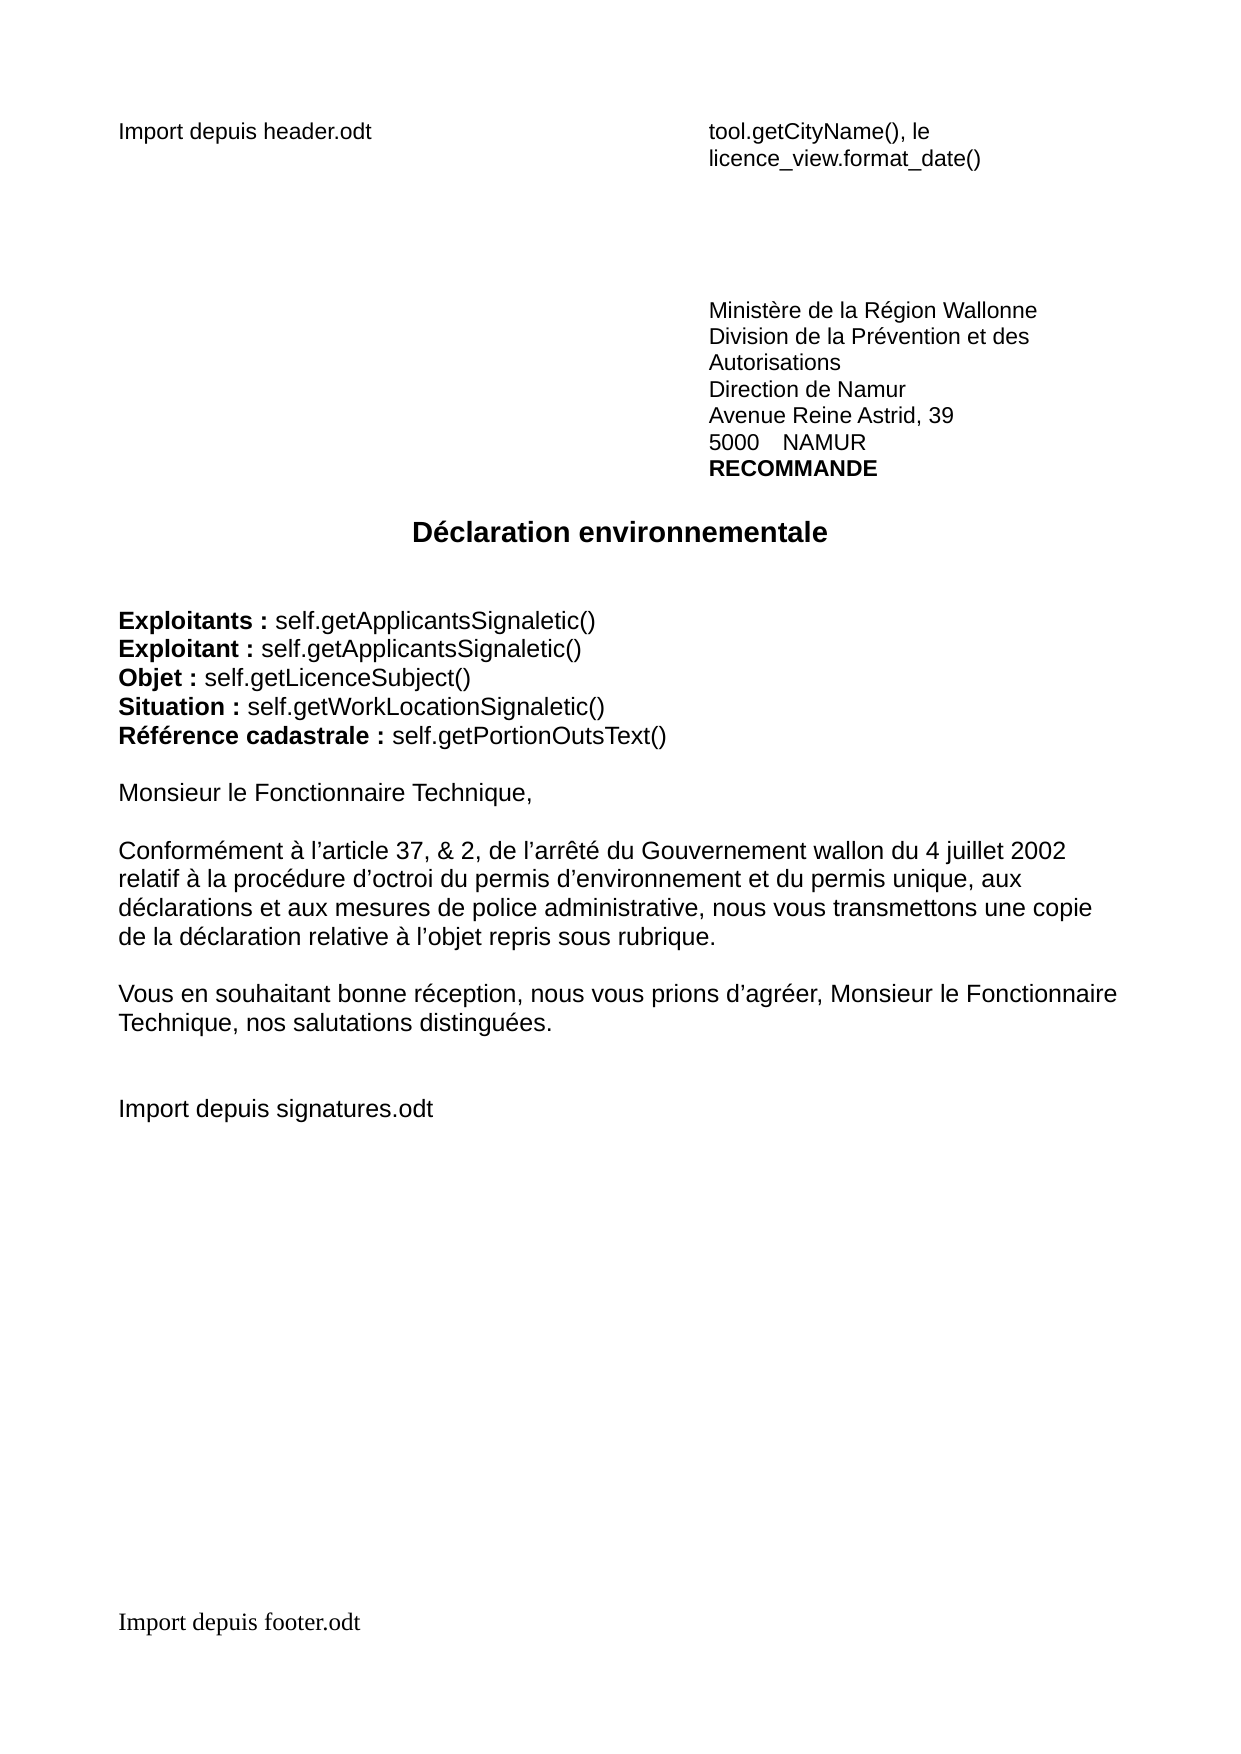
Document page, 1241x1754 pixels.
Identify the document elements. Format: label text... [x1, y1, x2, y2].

text Exploitant : self.getApplicantsSignaletic() [118, 634, 1122, 663]
table_header tool.getCityName(), le licence_view.format_date() Ministère de la Région Wallonne Division de la Prévention et des Autorisations Direction de Namur Avenue Reine Astrid, 39 5000 NAMUR RECOMMANDE [709, 118, 1123, 481]
text Situation : self.getWorkLocationSignaletic() [118, 692, 1122, 721]
text Import depuis signatures.odt [118, 1094, 1122, 1123]
text Exploitants : self.getApplicantsSignaletic() [118, 606, 1122, 634]
text Monsieur le Fonctionnaire Technique, [118, 778, 1122, 807]
text Vous en souhaitant bonne réception, nous vous prions d’agréer, Monsieur le Fonctionnaire Technique, nos salutations distinguées. [118, 979, 1122, 1037]
text Conformément à l’article 37, & 2, de l’arrêté du Gouvernement wallon du 4 juillet 2002 relatif à la procédure d’octroi du permis d’environnement et du permis unique, aux déclarations et aux mesures de police administrative, nous vous transmettons une copie de la déclaration relative à l’objet repris sous rubrique. [118, 836, 1122, 951]
text Référence cadastrale : self.getPortionOutsText() [118, 721, 1122, 749]
table_header Import depuis header.odt [118, 118, 708, 481]
title Déclaration environnementale [118, 515, 1122, 548]
text Objet : self.getLicenceSubject() [118, 663, 1122, 692]
